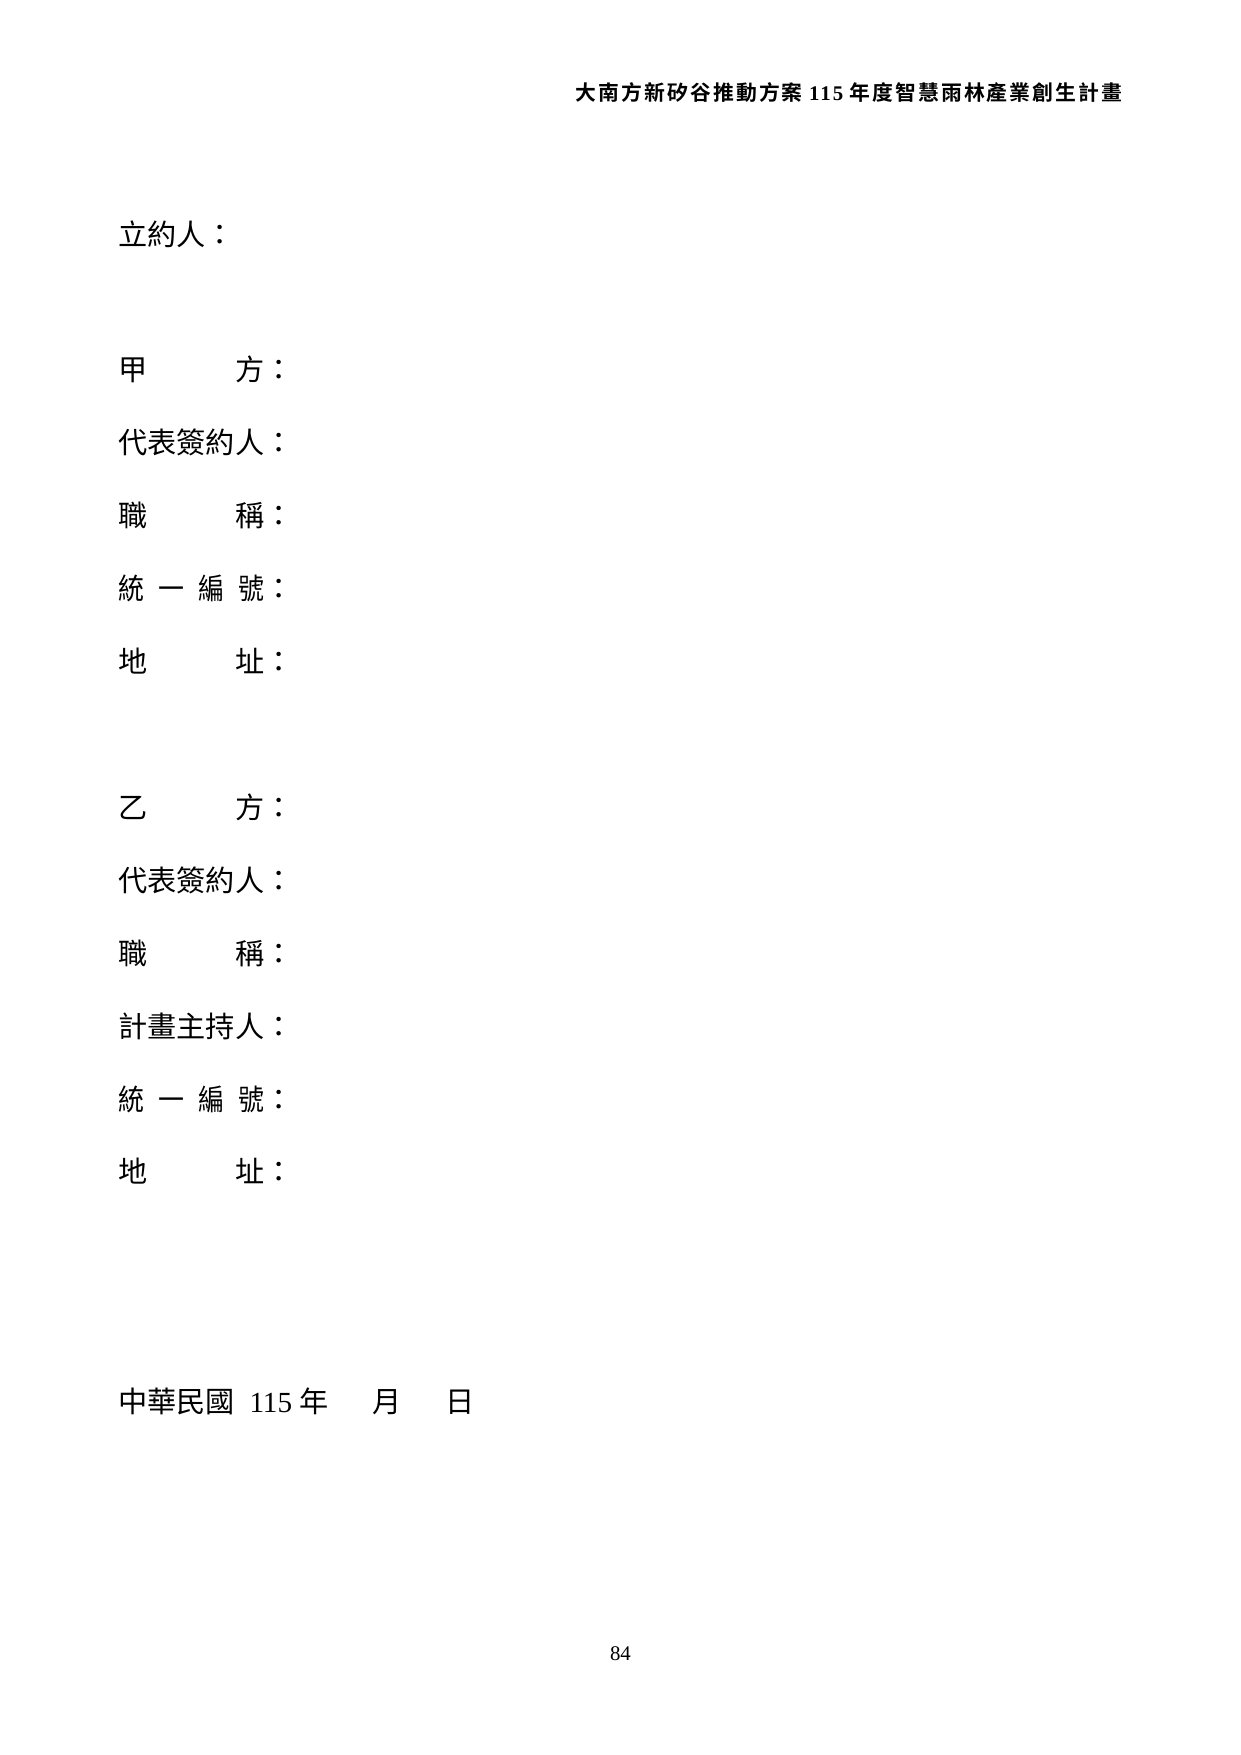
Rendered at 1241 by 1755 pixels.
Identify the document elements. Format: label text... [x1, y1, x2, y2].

text 乙方： [118, 774, 1122, 837]
text 統一編號： [118, 1066, 1122, 1128]
text 地址： [118, 628, 1122, 691]
text 代表簽約人： [118, 410, 1122, 472]
text 地址： [118, 1139, 1122, 1201]
text 立約人： [118, 191, 1122, 253]
text 中華民國 115 年 月 日 [118, 1358, 1122, 1420]
text 職稱： [118, 920, 1122, 983]
text 代表簽約人： [118, 847, 1122, 910]
text 甲方： [118, 337, 1122, 399]
text 職稱： [118, 483, 1122, 545]
text 統一編號： [118, 556, 1122, 618]
text 計畫主持人： [118, 993, 1122, 1056]
